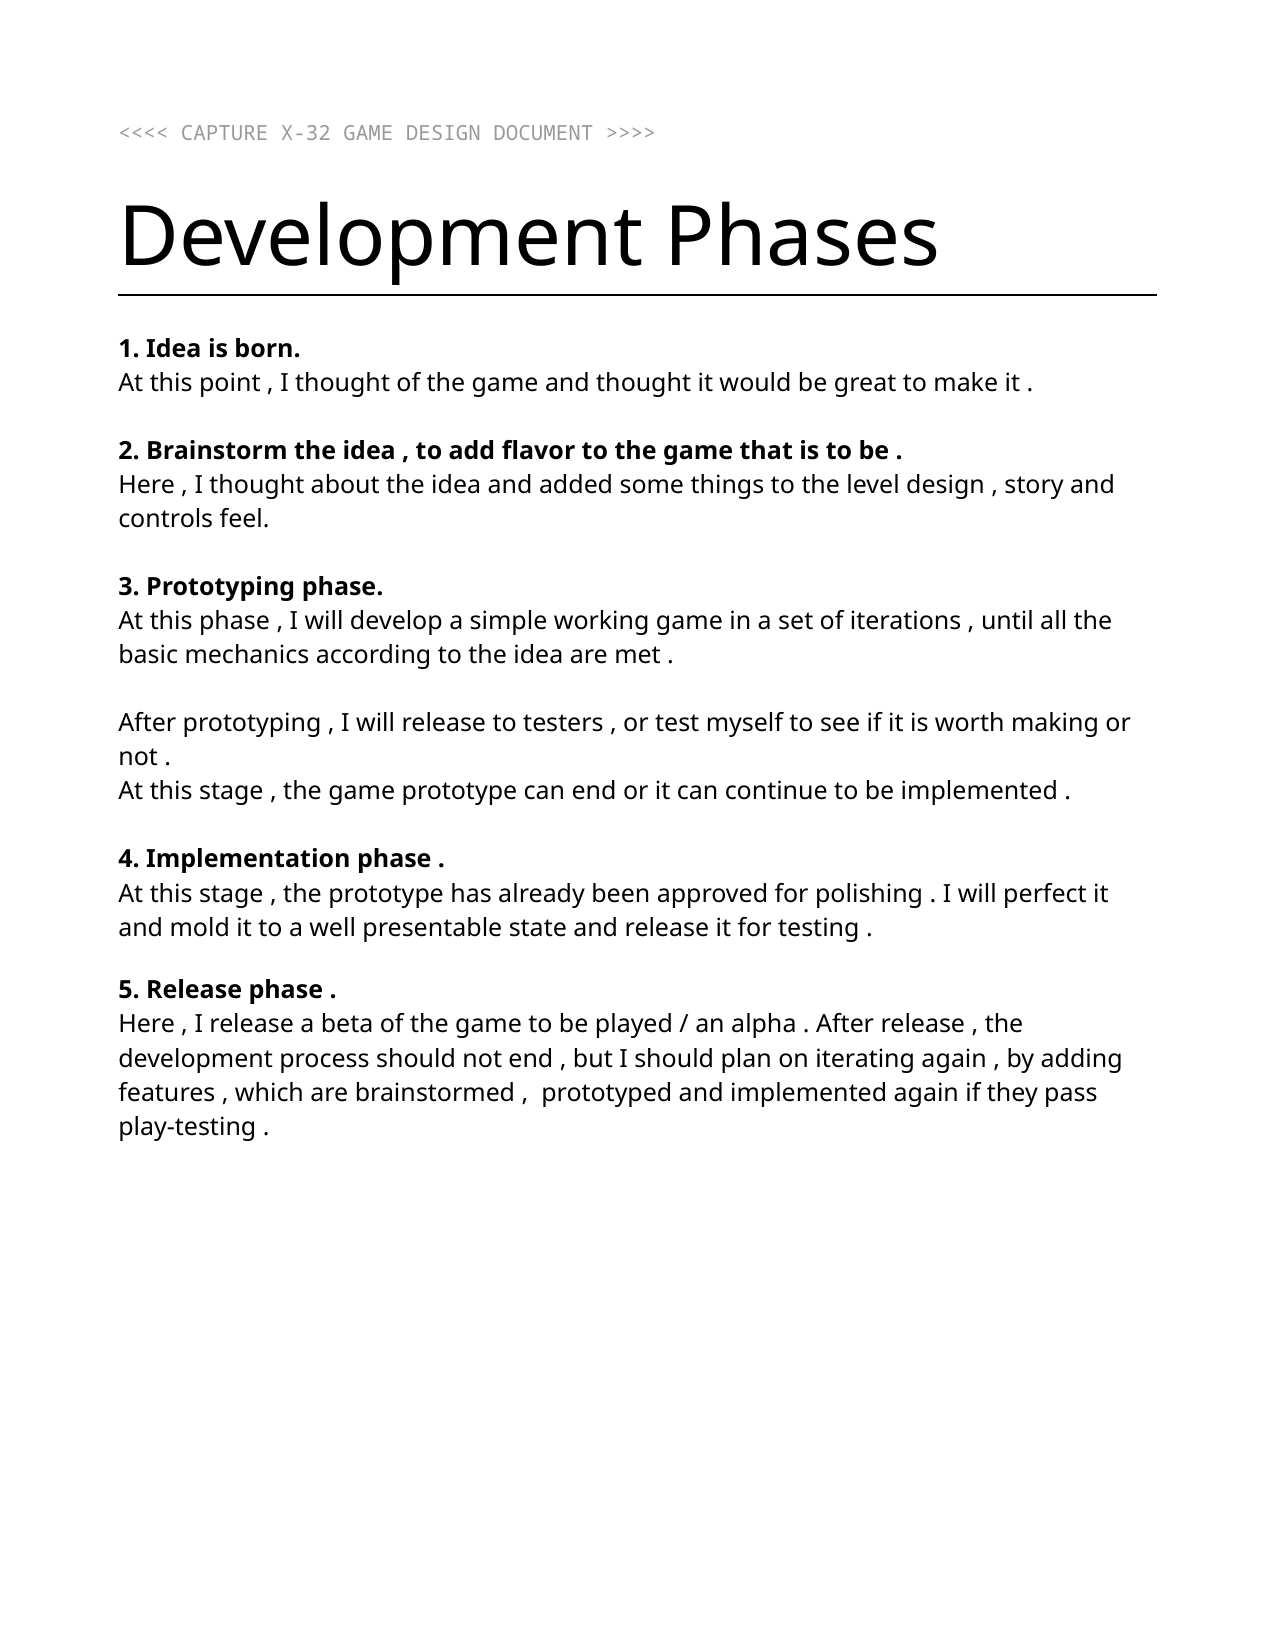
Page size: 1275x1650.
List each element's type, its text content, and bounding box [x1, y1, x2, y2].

text At this phase , I will develop a simple working game in a set of iterations , until all the basic mechanics according to the idea are met . [118, 603, 1157, 671]
text 1. Idea is born. [118, 330, 1157, 364]
text Here , I release a beta of the game to be played / an alpha . After release , the development process should not end , but I should plan on iterating again , by adding features , which are brainstormed , prototyped and implemented again if they pass play-testing . [118, 1006, 1157, 1142]
text 2. Brainstorm the idea , to add flavor to the game that is to be . [118, 432, 1157, 466]
text Development Phases [118, 176, 1157, 294]
text At this point , I thought of the game and thought it would be great to make it . [118, 364, 1157, 398]
text 4. Implementation phase . [118, 841, 1157, 875]
text At this stage , the prototype has already been approved for polishing . I will perfect it and mold it to a well presentable state and release it for testing . [118, 875, 1157, 943]
text 5. Release phase . [118, 972, 1157, 1006]
text Here , I thought about the idea and added some things to the level design , story and controls feel. [118, 466, 1157, 534]
text After prototyping , I will release to testers , or test myself to see if it is worth making or not . [118, 705, 1157, 773]
text At this stage , the game prototype can end or it can continue to be implemented . [118, 773, 1157, 807]
text 3. Prototyping phase. [118, 569, 1157, 603]
